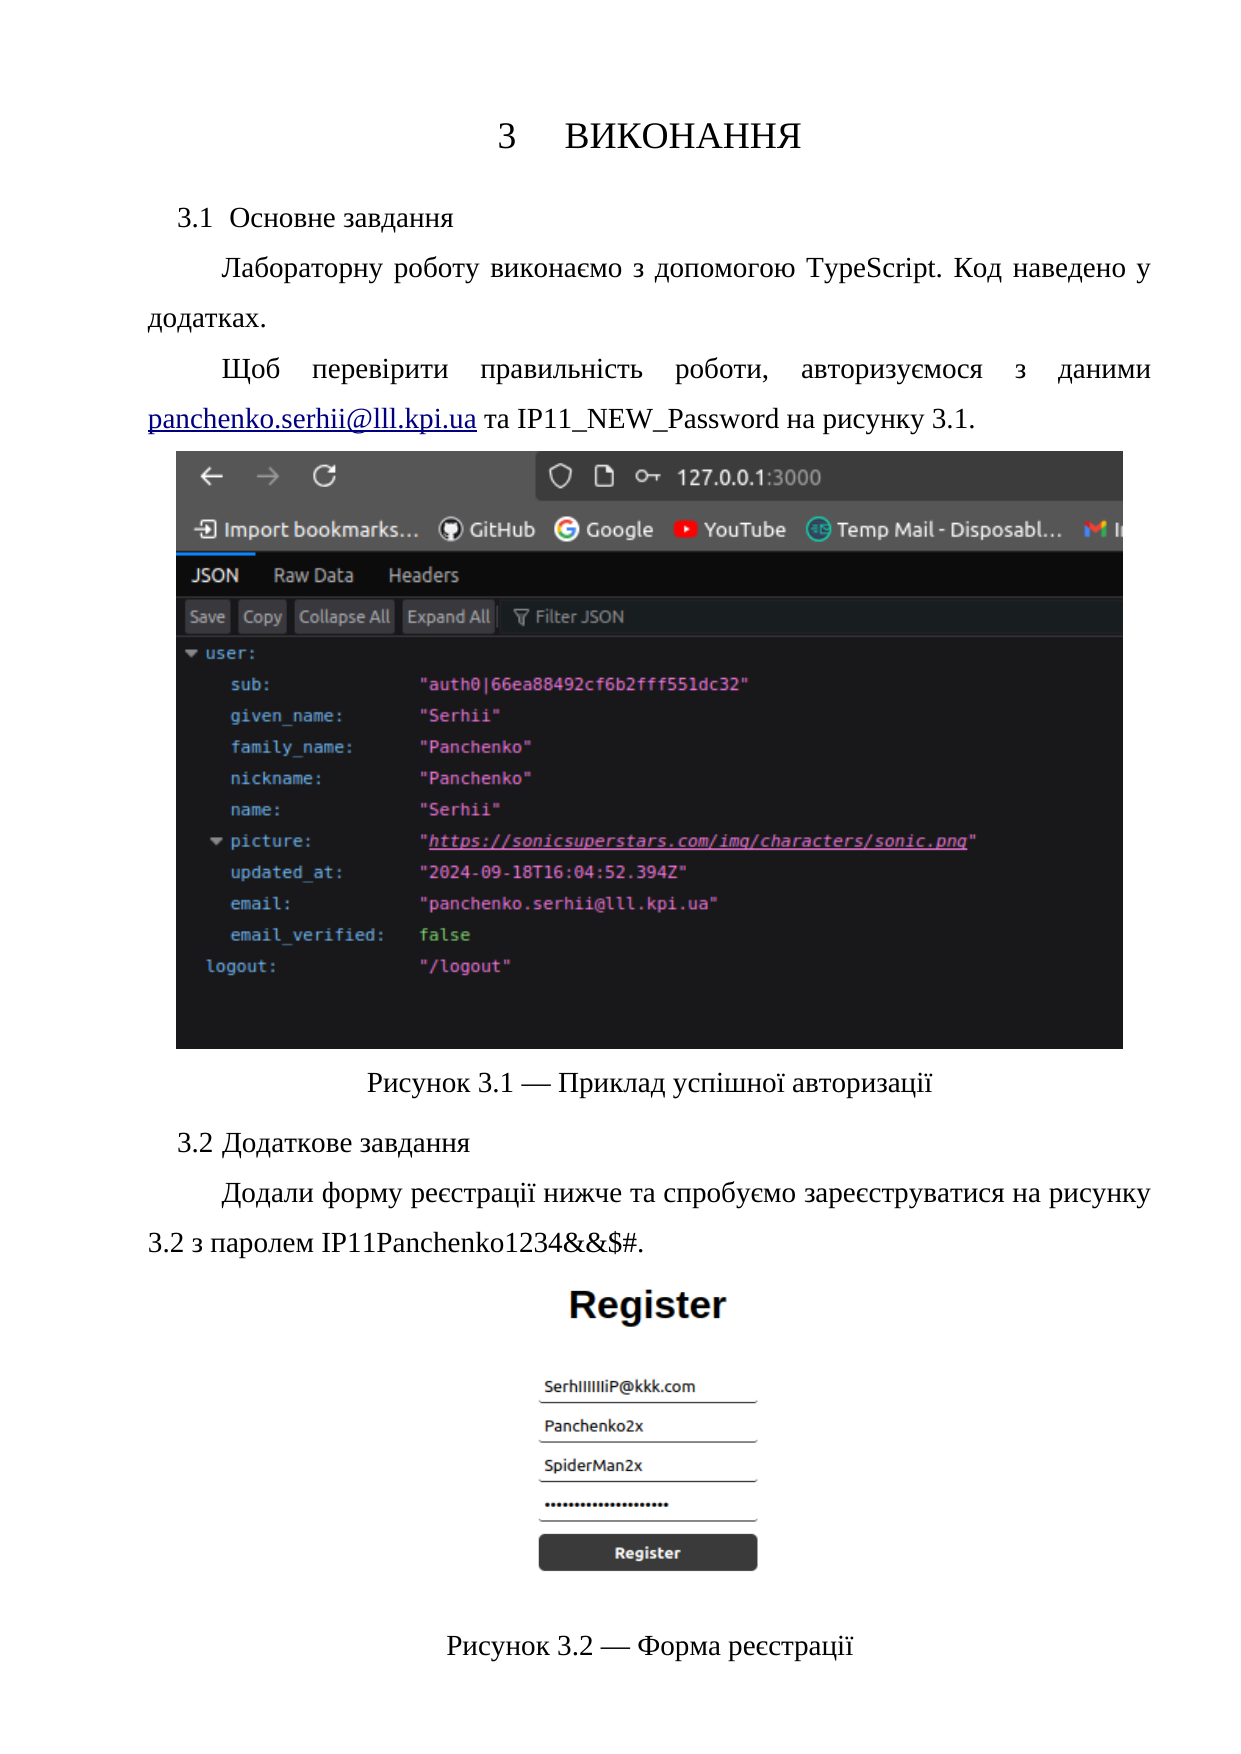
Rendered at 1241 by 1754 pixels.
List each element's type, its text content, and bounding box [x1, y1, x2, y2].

subtitle Виконання [148, 113, 1152, 157]
subtitle Додаткове завдання [148, 1125, 1152, 1158]
text Лабораторну роботу виконаємо з допомогою TypeScript. Код наведено у додатках. [148, 250, 1152, 334]
text Щоб перевірити правильність роботи, авторизуємося з даними panchenko.serhii@lll.kpi.ua та IP11_NEW_Password на рисунку 3.1. [148, 351, 1152, 435]
text Додали форму реєстрації нижче та спробуємо зареєструватися на рисунку 3.2 з паролем IP11Panchenko1234&&$#. [148, 1175, 1152, 1259]
subtitle Основне завдання [148, 200, 1152, 233]
picture [176, 451, 1123, 1049]
text Рисунок 3.2 — Форма реєстрації [148, 1628, 1152, 1661]
picture [534, 1275, 765, 1576]
text Рисунок 3.1 — Приклад успішної авторизації [148, 1049, 1152, 1099]
